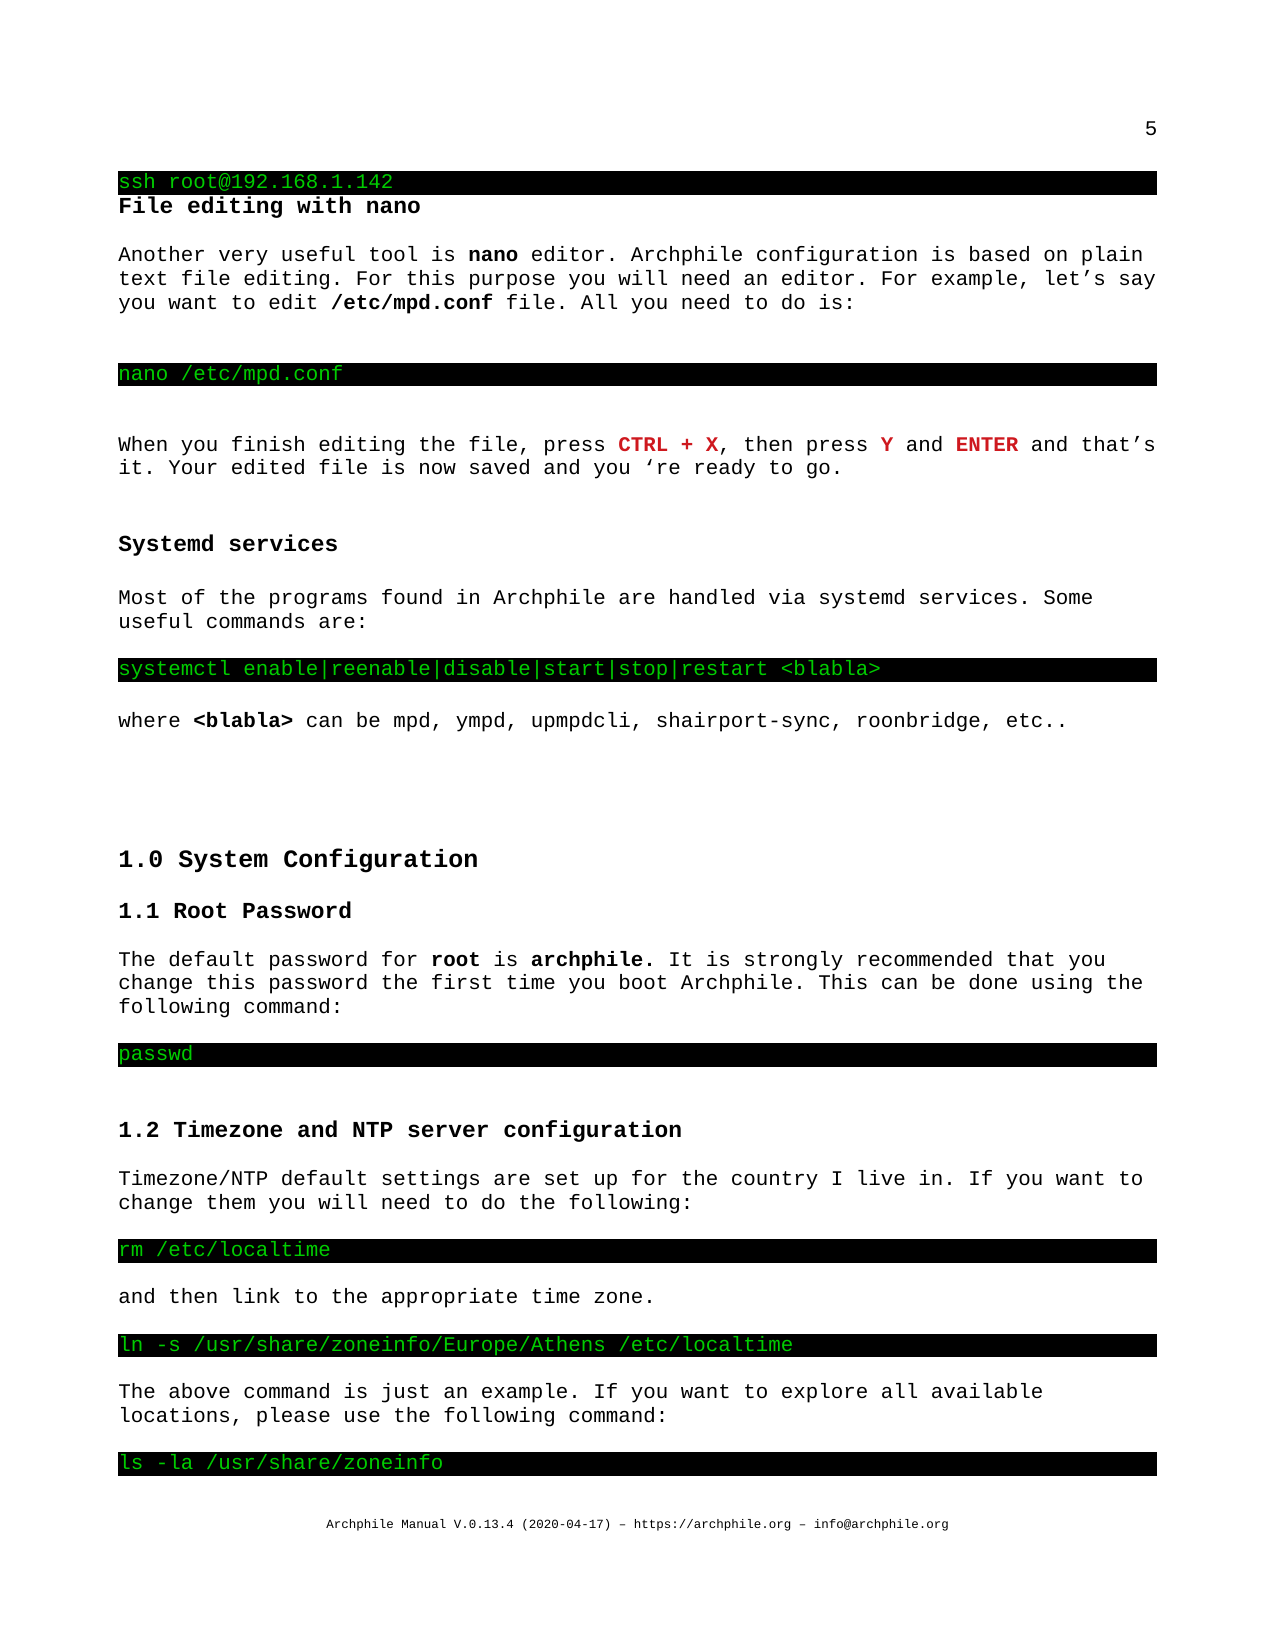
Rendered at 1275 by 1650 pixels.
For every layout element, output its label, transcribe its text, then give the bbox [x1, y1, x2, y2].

text Timezone/NTP default settings are set up for the country I live in. If you want to change them you will need to do the following: [118, 1168, 1157, 1216]
text 1.0 System Configuration [118, 847, 1157, 875]
text 1.2 Timezone and NTP server configuration [118, 1119, 1157, 1144]
text nano /etc/mpd.conf [118, 363, 1157, 386]
text Most of the programs found in Archphile are handled via systemd services. Some useful commands are: [118, 587, 1157, 634]
text The default password for root is archphile. It is strongly recommended that you change this password the first time you boot Archphile. This can be done using the following command: [118, 948, 1157, 1019]
text 1.1 Root Password [118, 899, 1157, 925]
text Another very useful tool is nano editor. Archphile configuration is based on plain text file editing. For this purpose you will need an editor. For example, let’s say you want to edit /etc/mpd.conf file. All you need to do is: [118, 244, 1157, 315]
text ssh root@192.168.1.142 [118, 171, 1157, 195]
text ln -s /usr/share/zoneinfo/Europe/Athens /etc/localtime [118, 1334, 1157, 1357]
text where <blabla> can be mpd, ympd, upmpdcli, shairport-sync, roonbridge, etc.. [118, 710, 1157, 734]
text When you finish editing the file, press CTRL + X, then press Y and ENTER and that’s it. Your edited file is now saved and you ‘re ready to go. [118, 434, 1157, 481]
text The above command is just an example. If you want to explore all available locations, please use the following command: [118, 1381, 1157, 1428]
text passwd [118, 1043, 1157, 1067]
text Systemd services [118, 533, 1157, 559]
text File editing with nano [118, 195, 1157, 221]
text and then link to the appropriate time zone. [118, 1286, 1157, 1310]
text ls -la /usr/share/zoneinfo [118, 1452, 1157, 1476]
text rm /etc/localtime [118, 1239, 1157, 1263]
text systemctl enable|reenable|disable|start|stop|restart <blabla> [118, 658, 1157, 682]
